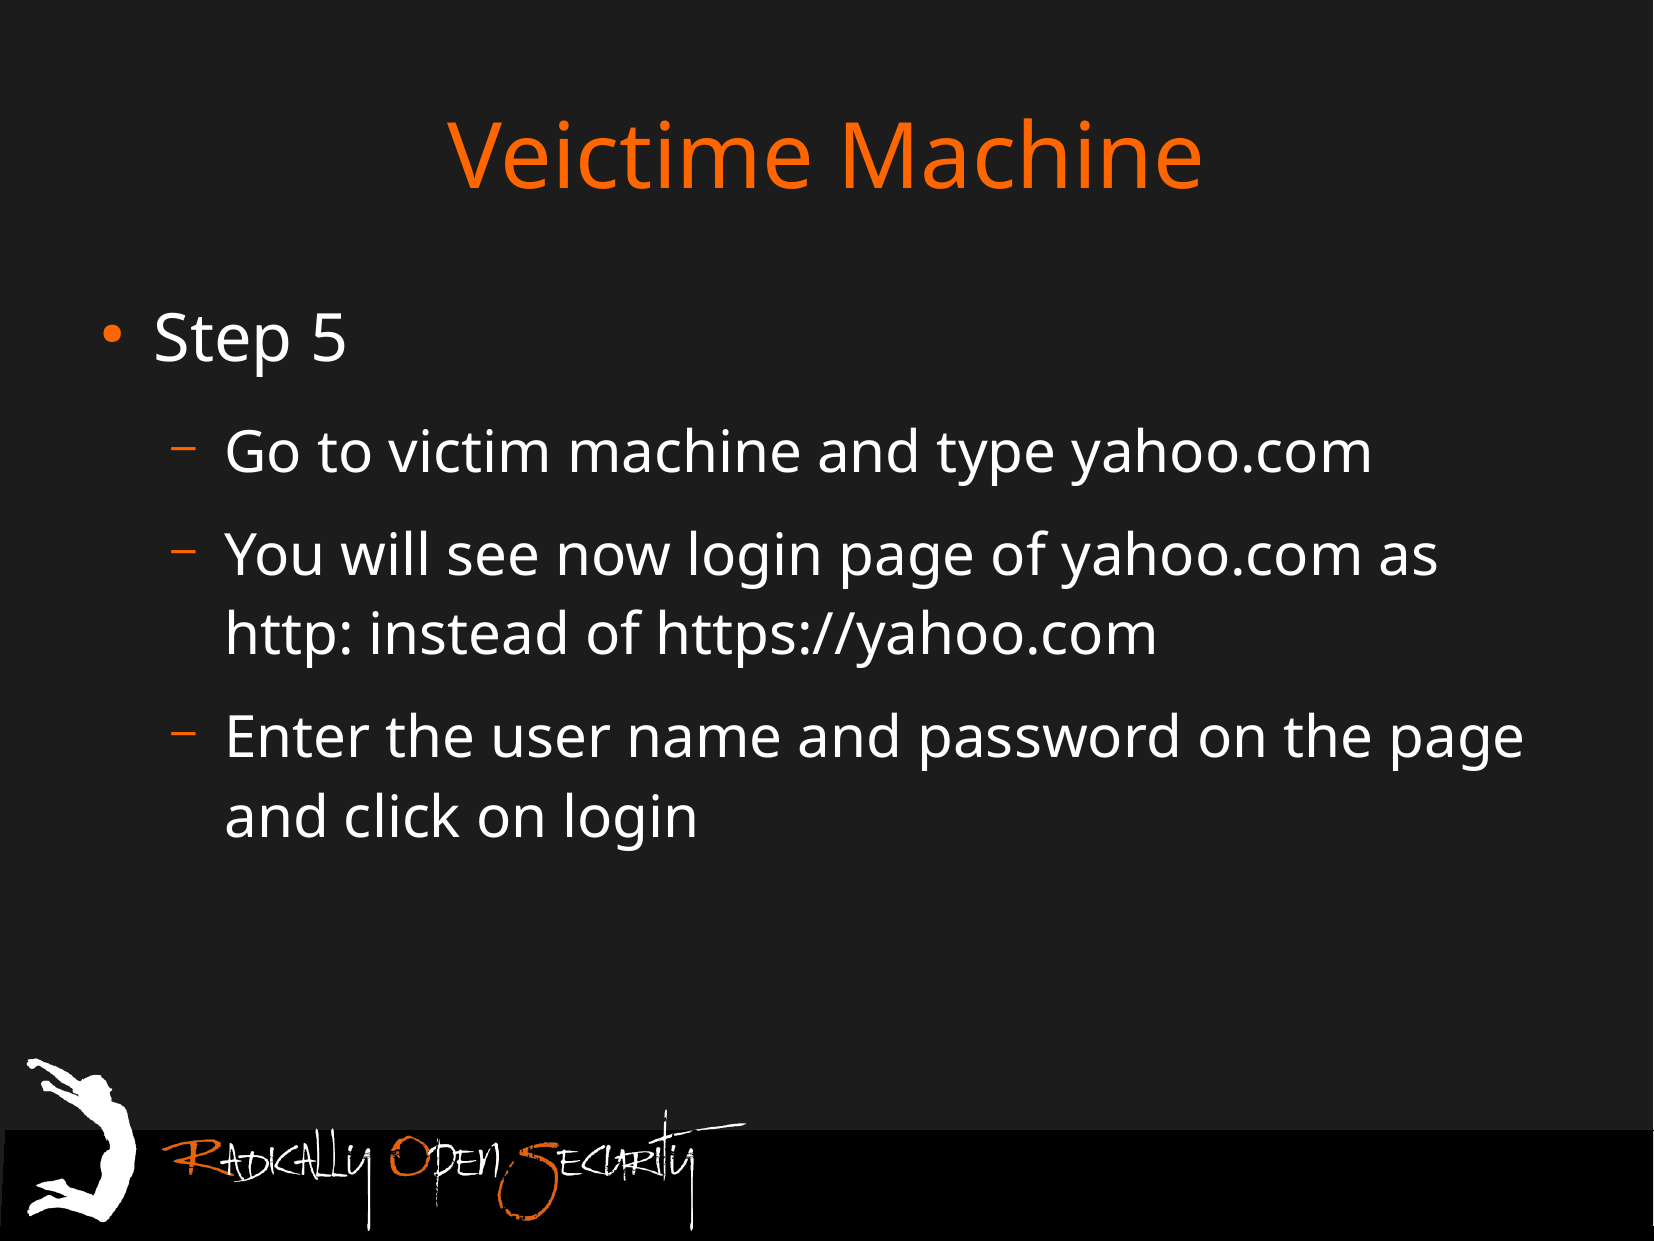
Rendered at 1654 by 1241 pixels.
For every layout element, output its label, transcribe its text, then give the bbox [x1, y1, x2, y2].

picture [0, 1022, 778, 1241]
list Step 5 Go to victim machine and type yahoo.com You will see now login page of yahoo.com as http: instead of https://yahoo.com Enter the user name and password on the page and click on login [82, 290, 1571, 1010]
title Veictime Machine [82, 49, 1571, 257]
